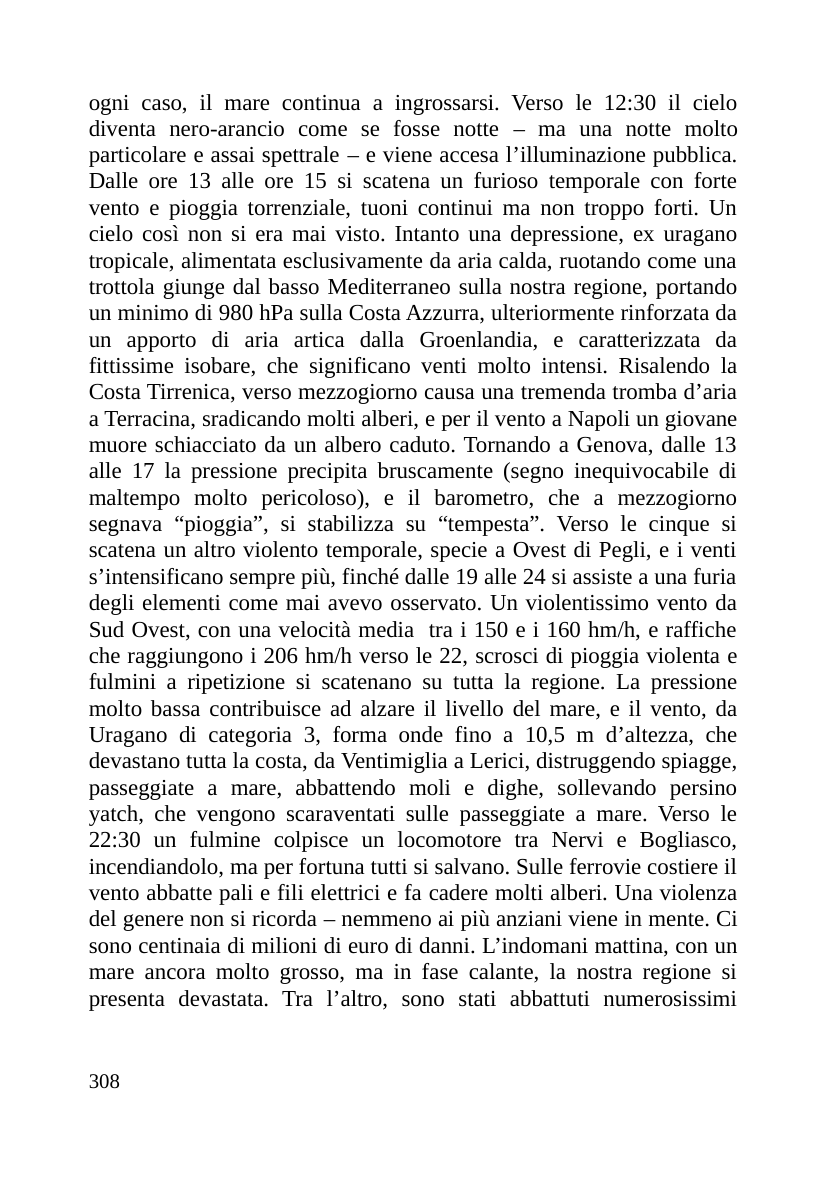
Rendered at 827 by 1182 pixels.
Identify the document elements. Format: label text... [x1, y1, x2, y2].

text ogni caso, il mare continua a ingrossarsi. Verso le 12:30 il cielo diventa nero-arancio come se fosse notte ‒ ma una notte molto particolare e assai spettrale ‒ e viene accesa l’illuminazione pubblica. Dalle ore 13 alle ore 15 si scatena un furioso temporale con forte vento e pioggia torrenziale, tuoni continui ma non troppo forti. Un cielo così non si era mai visto. Intanto una depressione, ex uragano tropicale, alimentata esclusivamente da aria calda, ruotando come una trottola giunge dal basso Mediterraneo sulla nostra regione, portando un minimo di 980 hPa sulla Costa Azzurra, ulteriormente rinforzata da un apporto di aria artica dalla Groenlandia, e caratterizzata da fittissime isobare, che significano venti molto intensi. Risalendo la Costa Tirrenica, verso mezzogiorno causa una tremenda tromba d’aria a Terracina, sradicando molti alberi, e per il vento a Napoli un giovane muore schiacciato da un albero caduto. Tornando a Genova, dalle 13 alle 17 la pressione precipita bruscamente (segno inequivocabile di maltempo molto pericoloso), e il barometro, che a mezzogiorno segnava “pioggia”, si stabilizza su “tempesta”. Verso le cinque si scatena un altro violento temporale, specie a Ovest di Pegli, e i venti s’intensificano sempre più, finché dalle 19 alle 24 si assiste a una furia degli elementi come mai avevo osservato. Un violentissimo vento da Sud Ovest, con una velocità media tra i 150 e i 160 hm/h, e raffiche che raggiungono i 206 hm/h verso le 22, scrosci di pioggia violenta e fulmini a ripetizione si scatenano su tutta la regione. La pressione molto bassa contribuisce ad alzare il livello del mare, e il vento, da Uragano di categoria 3, forma onde fino a 10,5 m d’altezza, che devastano tutta la costa, da Ventimiglia a Lerici, distruggendo spiagge, passeggiate a mare, abbattendo moli e dighe, sollevando persino yatch, che vengono scaraventati sulle passeggiate a mare. Verso le 22:30 un fulmine colpisce un locomotore tra Nervi e Bogliasco, incendiandolo, ma per fortuna tutti si salvano. Sulle ferrovie costiere il vento abbatte pali e fili elettrici e fa cadere molti alberi. Una violenza del genere non si ricorda ‒ nemmeno ai più anziani viene in mente. Ci sono centinaia di milioni di euro di danni. L’indomani mattina, con un mare ancora molto grosso, ma in fase calante, la nostra regione si presenta devastata. Tra l’altro, sono stati abbattuti numerosissimi [88, 88, 738, 1011]
